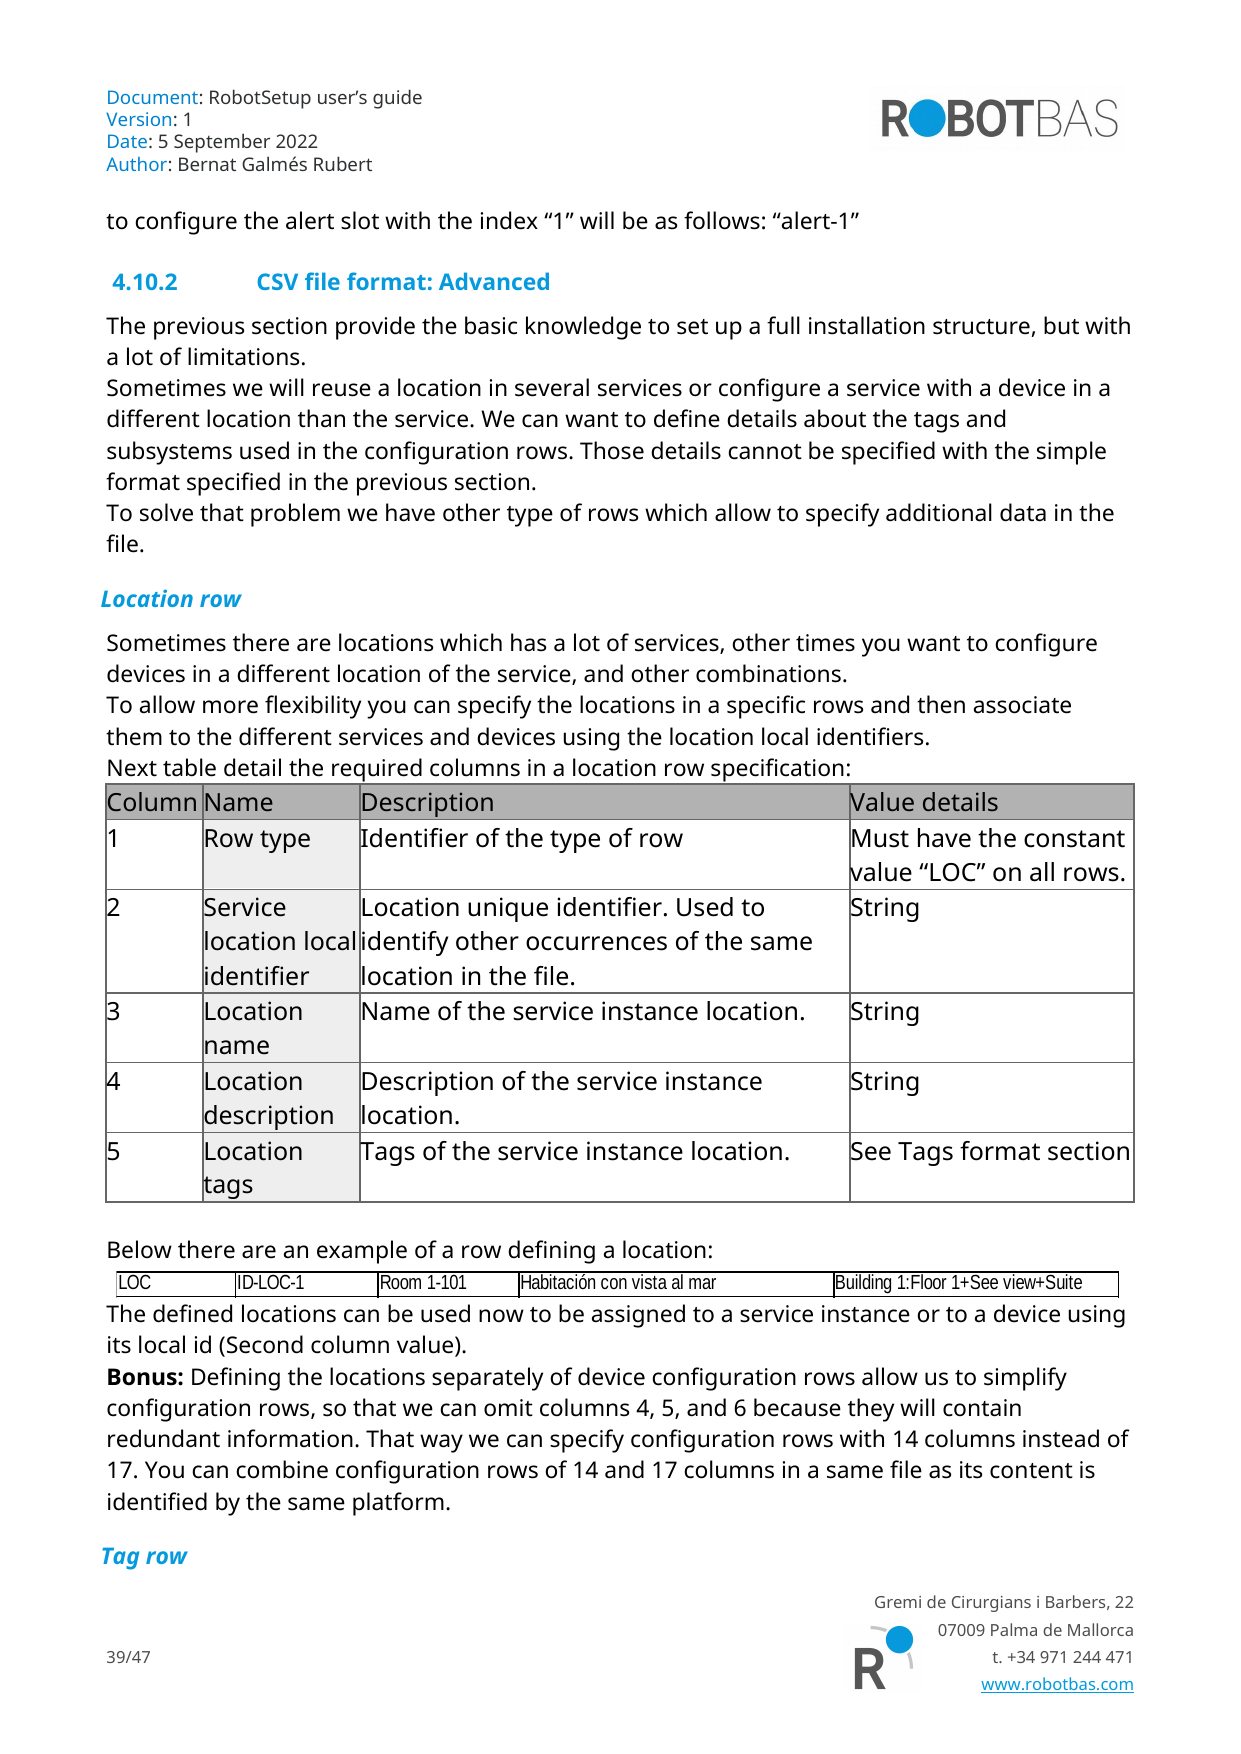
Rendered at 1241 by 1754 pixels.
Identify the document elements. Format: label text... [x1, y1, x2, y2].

table_cell Name of the service instance location. [361, 994, 849, 1062]
table_cell Row type [204, 820, 359, 888]
text Sometimes there are locations which has a lot of services, other times you want to configure devices in a different location of the service, and other combinations. [106, 627, 1134, 689]
subtitle Tag row [100, 1540, 1134, 1572]
table_cell Tags of the service instance location. [361, 1133, 849, 1201]
text To allow more flexibility you can specify the locations in a specific rows and then associate them to the different services and devices using the location local identifiers. [106, 689, 1134, 752]
table_cell Description of the service instance location. [361, 1063, 849, 1132]
text Below there are an example of a row defining a location: [106, 1234, 1134, 1265]
table_header Name [204, 785, 359, 819]
table_header Description [361, 785, 849, 819]
table_cell Location tags [204, 1133, 359, 1201]
table_cell Location description [204, 1063, 359, 1132]
text Bonus: Defining the locations separately of device configuration rows allow us to simplify configuration rows, so that we can omit columns 4, 5, and 6 because they will contain redundant information. That way we can specify configuration rows with 14 columns instead of 17. You can combine configuration rows of 14 and 17 columns in a same file as its content is identified by the same platform. [106, 1360, 1134, 1517]
table_cell 5 [107, 1133, 202, 1201]
table_header Column [107, 785, 202, 819]
subtitle Location row [100, 583, 1134, 614]
text Next table detail the required columns in a location row specification: [106, 752, 1134, 783]
text Sometimes we will reuse a location in several services or configure a service with a device in a different location than the service. We can want to define details about the tags and subsystems used in the configuration rows. Those details cannot be specified with the simple format specified in the previous section. [106, 372, 1134, 497]
table_cell See Tags format section [851, 1133, 1133, 1201]
table_cell 3 [107, 994, 202, 1062]
text The defined locations can be used now to be assigned to a service instance or to a device using its local id (Second column value). [106, 1265, 1134, 1360]
text to configure the alert slot with the index “1” will be as follows: “alert-1” [106, 205, 1134, 236]
table_cell Identifier of the type of row [361, 820, 849, 888]
subtitle CSV file format: Advanced [106, 266, 1134, 297]
table_cell 4 [107, 1063, 202, 1132]
table_cell Location unique identifier. Used to identify other occurrences of the same location in the file. [361, 890, 849, 992]
table_cell Location name [204, 994, 359, 1062]
table_cell String [851, 890, 1133, 992]
table_header Value details [851, 785, 1133, 819]
picture [869, 86, 1125, 153]
table_cell 1 [107, 820, 202, 888]
text The previous section provide the basic knowledge to set up a full installation structure, but with a lot of limitations. [106, 309, 1134, 372]
table_cell String [851, 1063, 1133, 1132]
text To solve that problem we have other type of rows which allow to specify additional data in the file. [106, 497, 1134, 559]
table_cell Service location local identifier [204, 890, 359, 992]
table_cell 2 [107, 890, 202, 992]
table_cell Must have the constant value “LOC” on all rows. [851, 820, 1133, 888]
table_cell String [851, 994, 1133, 1062]
picture [844, 1623, 923, 1692]
